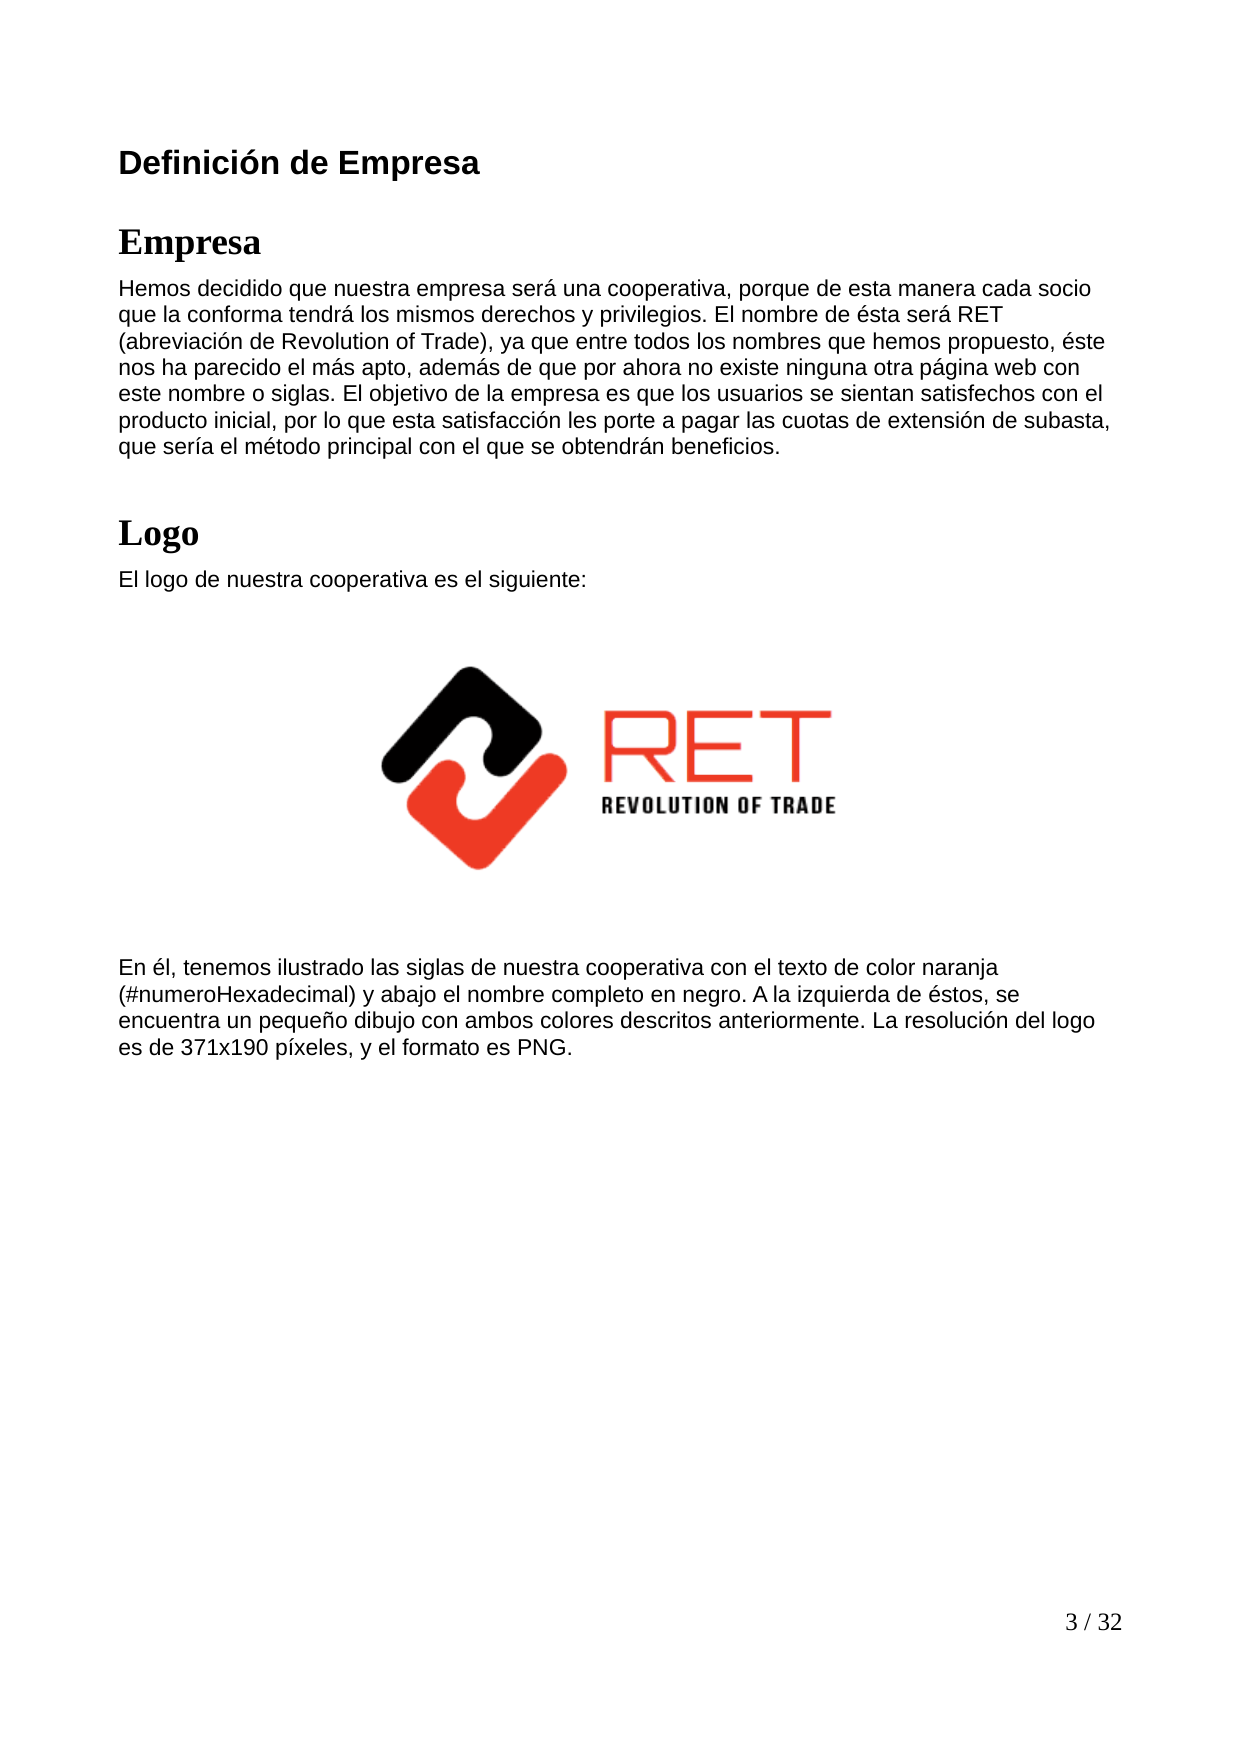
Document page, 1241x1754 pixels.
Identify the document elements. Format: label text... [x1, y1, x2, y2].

text El logo de nuestra cooperativa es el siguiente: [118, 566, 1122, 593]
text Hemos decidido que nuestra empresa será una cooperativa, porque de esta manera cada socio que la conforma tendrá los mismos derechos y privilegios. El nombre de ésta será RET (abreviación de Revolution of Trade), ya que entre todos los nombres que hemos propuesto, éste nos ha parecido el más apto, además de que por ahora no existe ninguna otra página web con este nombre o siglas. El objetivo de la empresa es que los usuarios se sientan satisfechos con el producto inicial, por lo que esta satisfacción les porte a pagar las cuotas de extensión de subasta, que sería el método principal con el que se obtendrán beneficios. [118, 275, 1122, 459]
text En él, tenemos ilustrado las siglas de nuestra cooperativa con el texto de color naranja (#numeroHexadecimal) y abajo el nombre completo en negro. A la izquierda de éstos, se encuentra un pequeño dibujo con ambos colores descritos anteriormente. La resolución del logo es de 371x190 píxeles, y el formato es PNG. [118, 954, 1122, 1060]
subtitle Definición de Empresa [118, 143, 1122, 182]
subtitle Empresa [118, 219, 1122, 262]
picture [330, 618, 911, 916]
subtitle Logo [118, 511, 1122, 554]
